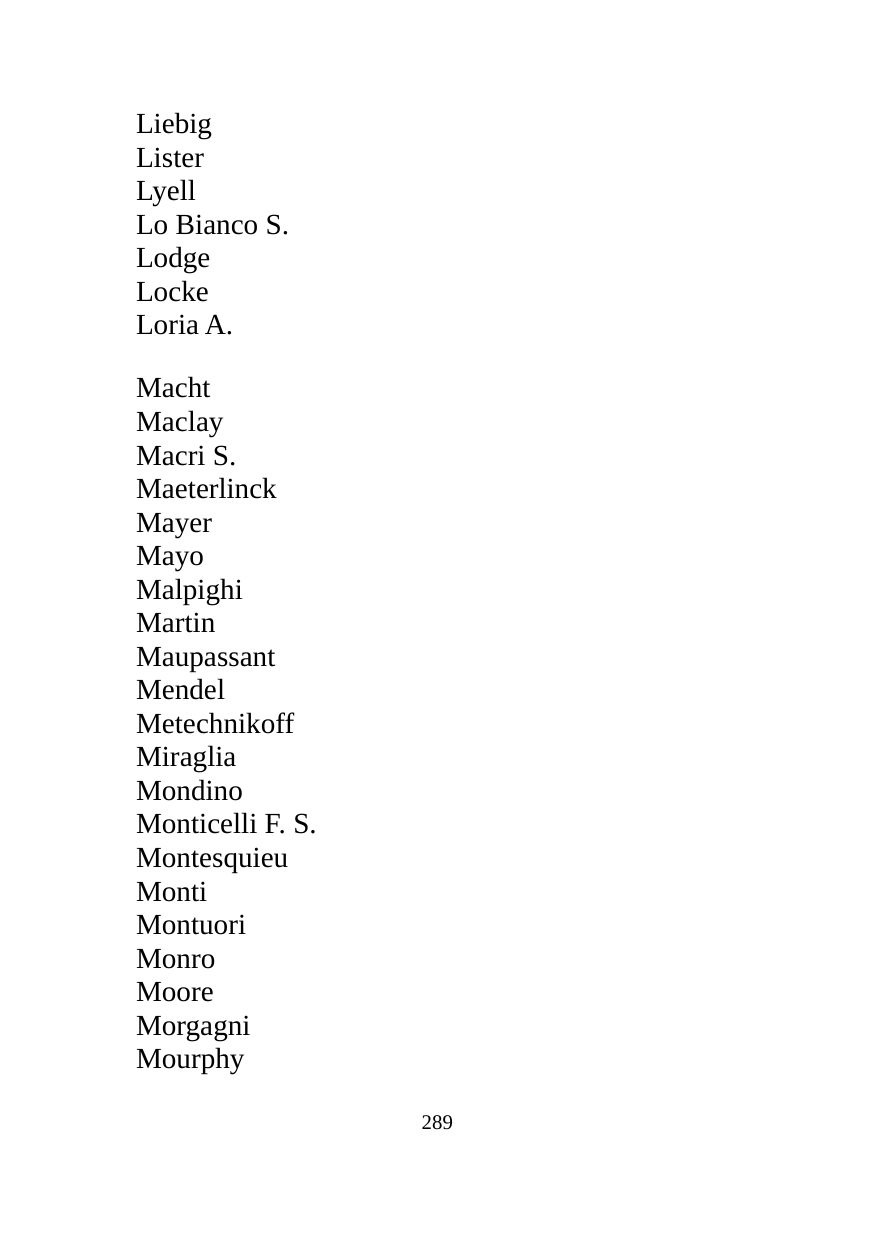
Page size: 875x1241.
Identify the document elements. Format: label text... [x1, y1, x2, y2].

text Macht [106, 371, 768, 404]
text Monti [106, 874, 768, 907]
text Monticelli F. S. [106, 807, 768, 840]
text Locke [106, 274, 768, 307]
text Lister [106, 140, 768, 173]
text Malpighi [106, 572, 768, 605]
text Lo Bianco S. [106, 207, 768, 240]
text Maeterlinck [106, 471, 768, 505]
text Morgagni [106, 1008, 768, 1041]
text Lyell [106, 173, 768, 207]
text Mourphy [106, 1041, 768, 1075]
text Maclay [106, 404, 768, 438]
text Maupassant [106, 639, 768, 672]
text Moore [106, 974, 768, 1008]
text Metechnikoff [106, 706, 768, 739]
text Loria A. [106, 307, 768, 341]
text Mayo [106, 538, 768, 572]
text Liebig [106, 106, 768, 140]
text Miraglia [106, 739, 768, 773]
text Mendel [106, 672, 768, 706]
text Lodge [106, 240, 768, 274]
text Montuori [106, 907, 768, 941]
text Montesquieu [106, 840, 768, 874]
text Mayer [106, 505, 768, 538]
text Monro [106, 941, 768, 974]
text Martin [106, 605, 768, 639]
text Macri S. [106, 438, 768, 471]
text Mondino [106, 773, 768, 807]
